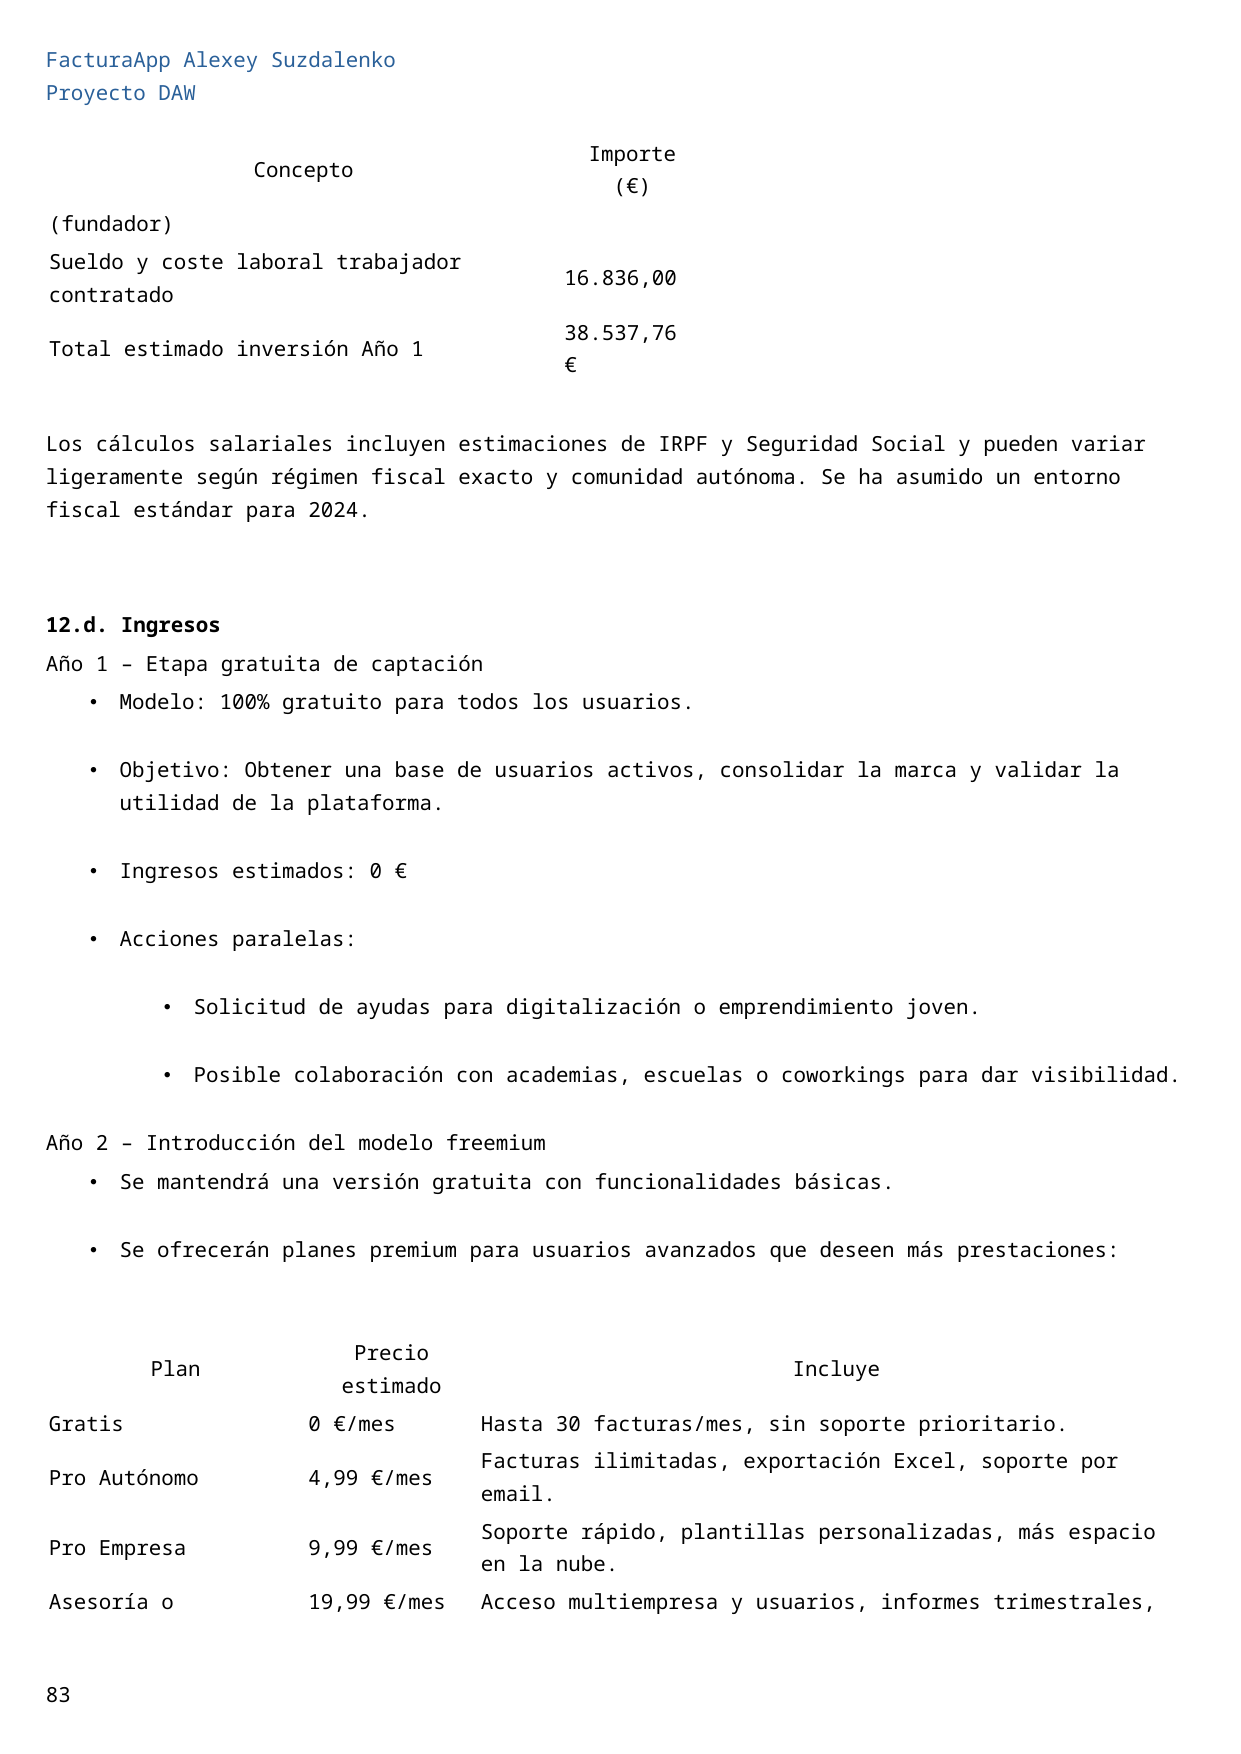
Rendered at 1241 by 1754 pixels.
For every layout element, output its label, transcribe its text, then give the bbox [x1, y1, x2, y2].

text 12.d. Ingresos [46, 610, 1195, 639]
list Acciones paralelas: [90, 924, 1195, 953]
table_header Concepto [46, 136, 561, 206]
table_header Precio estimado [305, 1335, 478, 1406]
list Se mantendrá una versión gratuita con funcionalidades básicas. [90, 1167, 1195, 1195]
table_cell Pro Empresa [46, 1514, 305, 1584]
table_cell 16.836,00 [561, 244, 703, 315]
table_cell 38.537,76 € [561, 315, 703, 385]
table_cell Acceso multiempresa y usuarios, informes trimestrales, [478, 1585, 1195, 1622]
table_cell Total estimado inversión Año 1 [46, 315, 561, 385]
subtitle Año 1 – Etapa gratuita de captación [46, 649, 1195, 677]
table_cell 9,99 €/mes [305, 1514, 478, 1584]
list Objetivo: Obtener una base de usuarios activos, consolidar la marca y validar la utilidad de la plataforma. [90, 756, 1195, 817]
table_cell Soporte rápido, plantillas personalizadas, más espacio en la nube. [478, 1514, 1195, 1584]
table_cell Gratis [46, 1406, 305, 1444]
list Posible colaboración con academias, escuelas o coworkings para dar visibilidad. [164, 1060, 1195, 1089]
table_cell Pro Autónomo [46, 1444, 305, 1514]
table_cell 19,99 €/mes [305, 1585, 478, 1622]
table_cell 4,99 €/mes [305, 1444, 478, 1514]
table_header Plan [46, 1335, 305, 1406]
table_cell Sueldo y coste laboral trabajador contratado [46, 244, 561, 315]
table_cell Hasta 30 facturas/mes, sin soporte prioritario. [478, 1406, 1195, 1444]
list Se ofrecerán planes premium para usuarios avanzados que deseen más prestaciones: [90, 1235, 1195, 1263]
table_header Importe (€) [561, 136, 703, 206]
list Solicitud de ayudas para digitalización o emprendimiento joven. [164, 992, 1195, 1021]
subtitle Año 2 – Introducción del modelo freemium [46, 1128, 1195, 1157]
table_cell [561, 206, 703, 244]
table_cell Facturas ilimitadas, exportación Excel, soporte por email. [478, 1444, 1195, 1514]
table_cell Asesoría o [46, 1585, 305, 1622]
list Modelo: 100% gratuito para todos los usuarios. [90, 687, 1195, 716]
text Los cálculos salariales incluyen estimaciones de IRPF y Seguridad Social y pueden variar ligeramente según régimen fiscal exacto y comunidad autónoma. Se ha asumido un entorno fiscal estándar para 2024. [46, 429, 1195, 523]
list Ingresos estimados: 0 € [90, 856, 1195, 884]
table_header Incluye [478, 1335, 1195, 1406]
table_cell (fundador) [46, 206, 561, 244]
table_cell 0 €/mes [305, 1406, 478, 1444]
